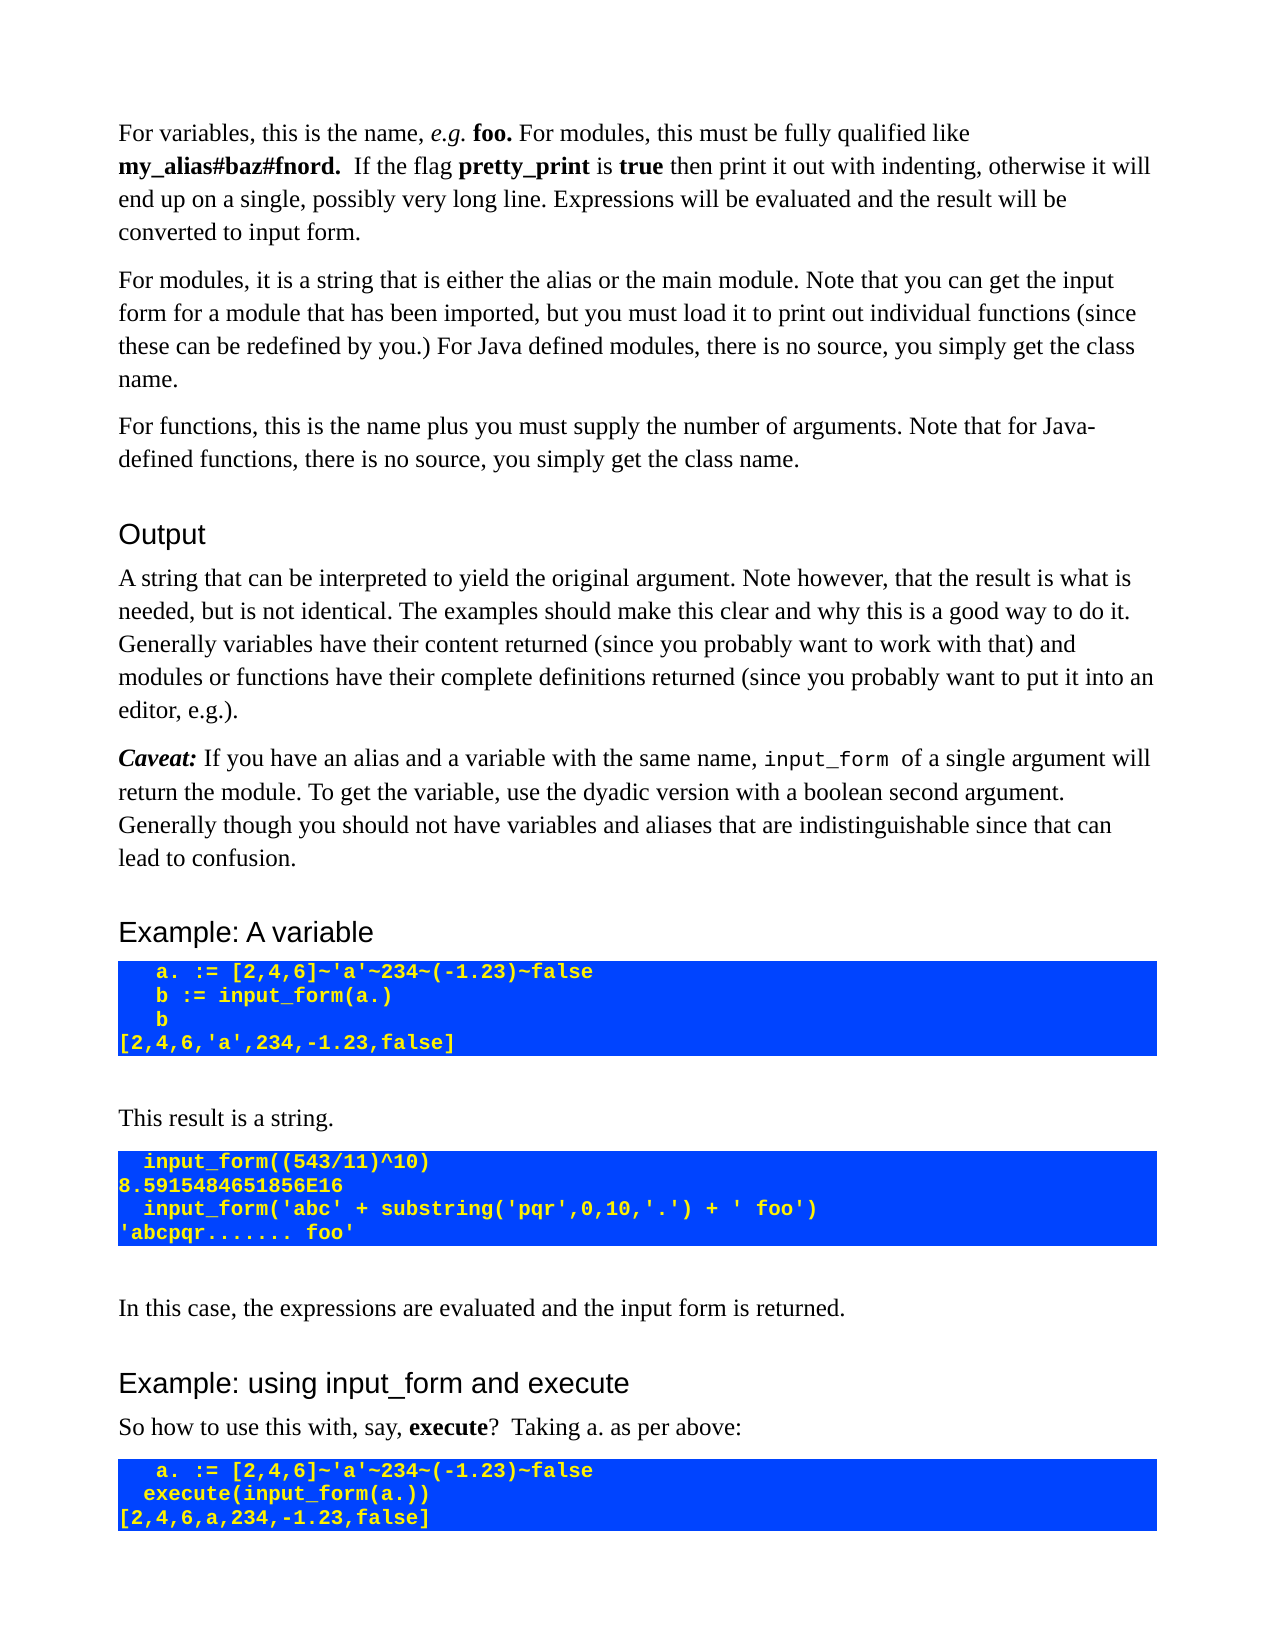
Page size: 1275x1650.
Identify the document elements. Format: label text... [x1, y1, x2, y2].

text input_form('abc' + substring('pqr',0,10,'.') + ' foo') [118, 1198, 1157, 1222]
text [2,4,6,'a',234,-1.23,false] [118, 1032, 1157, 1056]
subtitle Example: using input_form and execute [118, 1366, 1157, 1399]
text a. := [2,4,6]~'a'~234~(-1.23)~false [118, 961, 1157, 985]
text 'abcpqr....... foo' [118, 1222, 1157, 1246]
text b [118, 1009, 1157, 1032]
subtitle Example: A variable [118, 915, 1157, 949]
text A string that can be interpreted to yield the original argument. Note however, that the result is what is needed, but is not identical. The examples should make this clear and why this is a good way to do it. Generally variables have their content returned (since you probably want to work with that) and modules or functions have their complete definitions returned (since you probably want to put it into an editor, e.g.). [118, 563, 1157, 724]
text For functions, this is the name plus you must supply the number of arguments. Note that for Java-defined functions, there is no source, you simply get the class name. [118, 411, 1157, 473]
text So how to use this with, say, execute? Taking a. as per above: [118, 1412, 1157, 1441]
text a. := [2,4,6]~'a'~234~(-1.23)~false [118, 1459, 1157, 1483]
text execute(input_form(a.)) [118, 1483, 1157, 1507]
text 8.5915484651856E16 [118, 1175, 1157, 1198]
subtitle Output [118, 517, 1157, 551]
text b := input_form(a.) [118, 985, 1157, 1009]
text For modules, it is a string that is either the alias or the main module. Note that you can get the input form for a module that has been imported, but you must load it to print out individual functions (since these can be redefined by you.) For Java defined modules, there is no source, you simply get the class name. [118, 265, 1157, 393]
text [2,4,6,a,234,-1.23,false] [118, 1507, 1157, 1531]
text input_form((543/11)^10) [118, 1151, 1157, 1175]
text In this case, the expressions are evaluated and the input form is returned. [118, 1293, 1157, 1322]
text This result is a string. [118, 1103, 1157, 1132]
text Caveat: If you have an alias and a variable with the same name, input_form of a single argument will return the module. To get the variable, use the dyadic version with a boolean second argument. Generally though you should not have variables and aliases that are indistinguishable since that can lead to confusion. [118, 743, 1157, 871]
text For variables, this is the name, e.g. foo. For modules, this must be fully qualified like my_alias#baz#fnord. If the flag pretty_print is true then print it out with indenting, otherwise it will end up on a single, possibly very long line. Expressions will be evaluated and the result will be converted to input form. [118, 118, 1157, 246]
